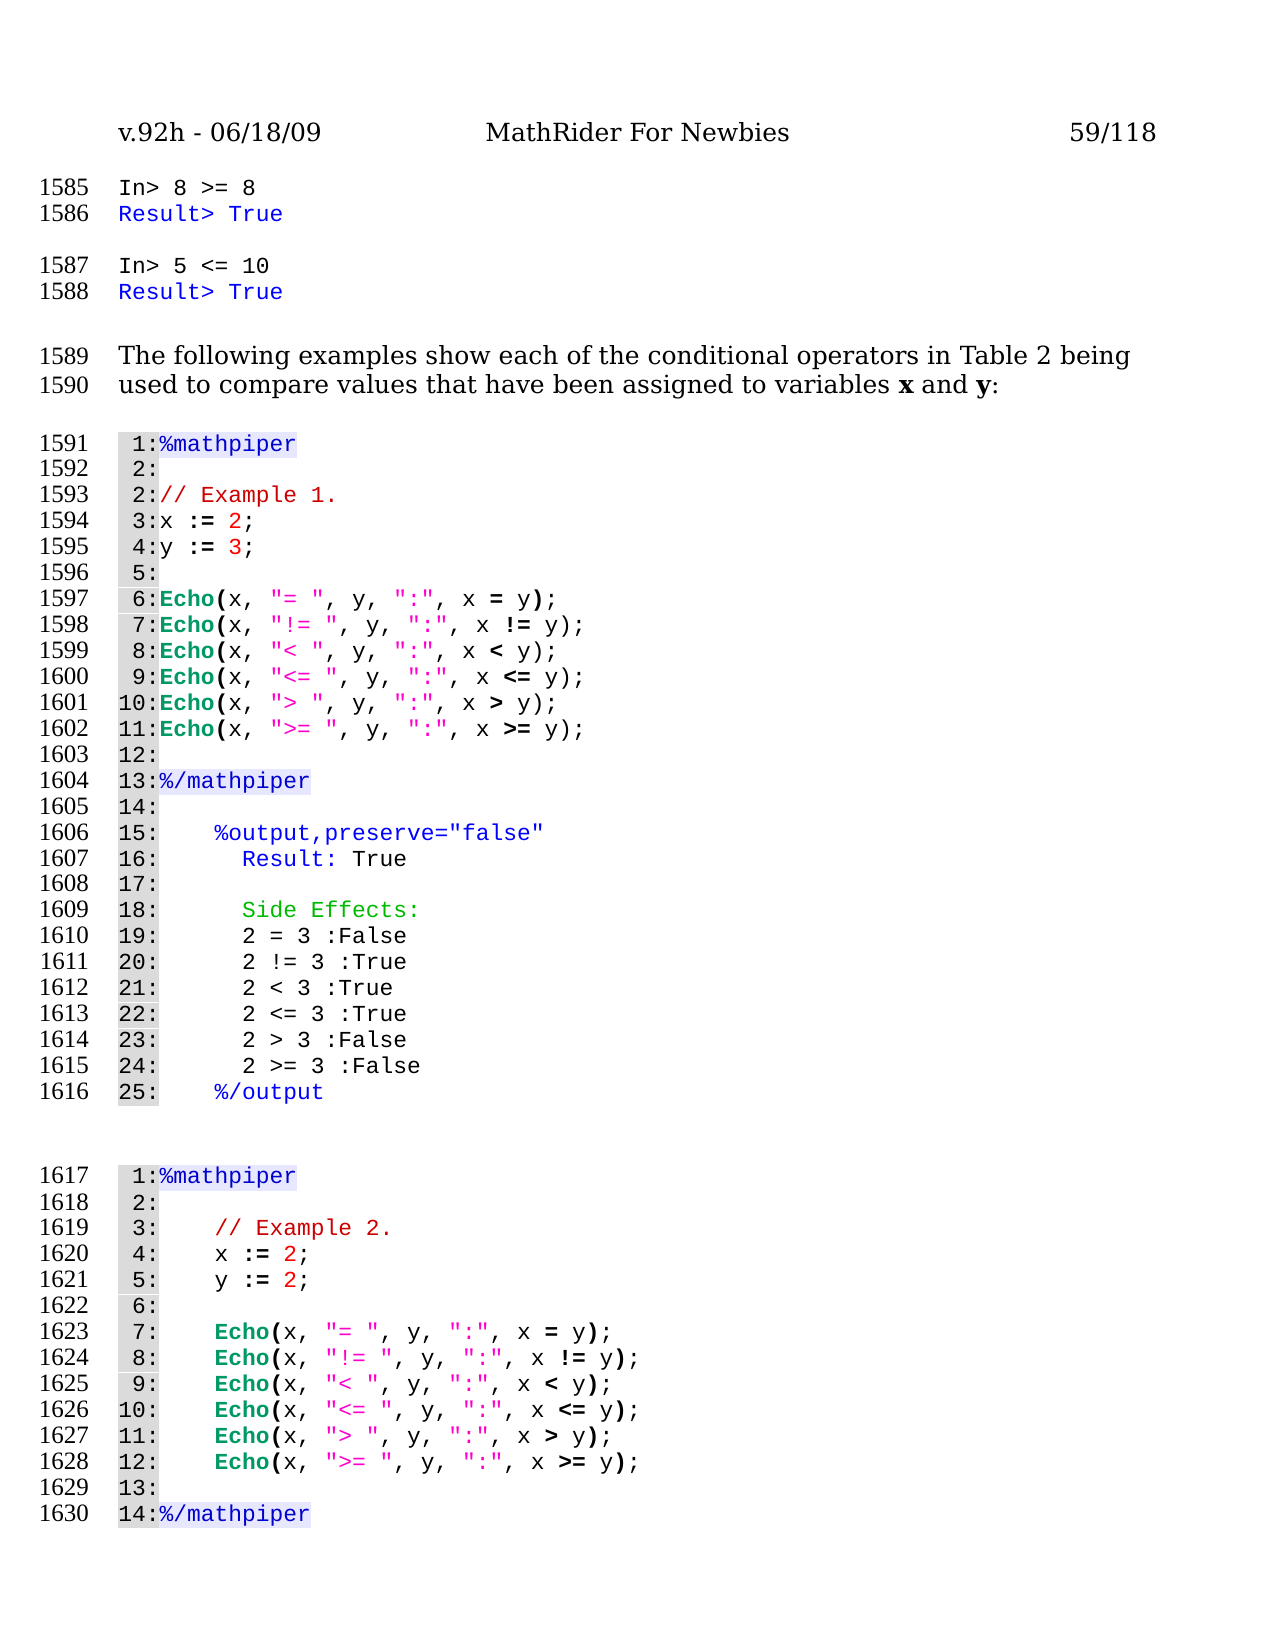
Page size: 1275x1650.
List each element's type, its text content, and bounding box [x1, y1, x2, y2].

text 3: // Example 2. [118, 1217, 1157, 1243]
text 18: Side Effects: [118, 899, 1157, 925]
text 4:y := 3; [118, 536, 1157, 562]
text 13:%/mathpiper [118, 769, 1157, 795]
text 6:Echo(x, "= ", y, ":", x = y); [118, 587, 1157, 613]
text 8:Echo(x, "< ", y, ":", x < y); [118, 639, 1157, 665]
text 9: Echo(x, "< ", y, ":", x < y); [118, 1372, 1157, 1398]
text 19: 2 = 3 :False [118, 925, 1157, 951]
text 17: [118, 873, 1157, 899]
text In> 8 >= 8 [118, 177, 1157, 203]
text 7:Echo(x, "!= ", y, ":", x != y); [118, 613, 1157, 639]
text 11:Echo(x, ">= ", y, ":", x >= y); [118, 717, 1157, 743]
text 3:x := 2; [118, 510, 1157, 536]
text 12: Echo(x, ">= ", y, ":", x >= y); [118, 1450, 1157, 1476]
text The following examples show each of the conditional operators in Table 2 being used to compare values that have been assigned to variables x and y: [118, 341, 1157, 400]
text 25: %/output [118, 1080, 1157, 1106]
text 2: [118, 458, 1157, 484]
text 5: [118, 562, 1157, 587]
text 14:%/mathpiper [118, 1502, 1157, 1528]
text 24: 2 >= 3 :False [118, 1054, 1157, 1080]
text 1:%mathpiper [118, 432, 1157, 458]
text 8: Echo(x, "!= ", y, ":", x != y); [118, 1346, 1157, 1372]
text Result> True [118, 203, 1157, 229]
text 10:Echo(x, "> ", y, ":", x > y); [118, 691, 1157, 717]
text 22: 2 <= 3 :True [118, 1002, 1157, 1028]
text Result> True [118, 281, 1157, 306]
text 2: [118, 1191, 1157, 1217]
text 7: Echo(x, "= ", y, ":", x = y); [118, 1321, 1157, 1346]
text 2:// Example 1. [118, 484, 1157, 510]
text 12: [118, 743, 1157, 769]
text 21: 2 < 3 :True [118, 977, 1157, 1002]
text 13: [118, 1476, 1157, 1502]
text 6: [118, 1294, 1157, 1321]
text 20: 2 != 3 :True [118, 951, 1157, 977]
text 4: x := 2; [118, 1243, 1157, 1269]
text 23: 2 > 3 :False [118, 1028, 1157, 1054]
text In> 5 <= 10 [118, 254, 1157, 281]
text 5: y := 2; [118, 1269, 1157, 1294]
text 14: [118, 795, 1157, 821]
text 9:Echo(x, "<= ", y, ":", x <= y); [118, 665, 1157, 691]
text 10: Echo(x, "<= ", y, ":", x <= y); [118, 1398, 1157, 1424]
text 1:%mathpiper [118, 1165, 1157, 1191]
text 15: %output,preserve="false" [118, 821, 1157, 847]
text 11: Echo(x, "> ", y, ":", x > y); [118, 1424, 1157, 1450]
text 16: Result: True [118, 847, 1157, 873]
